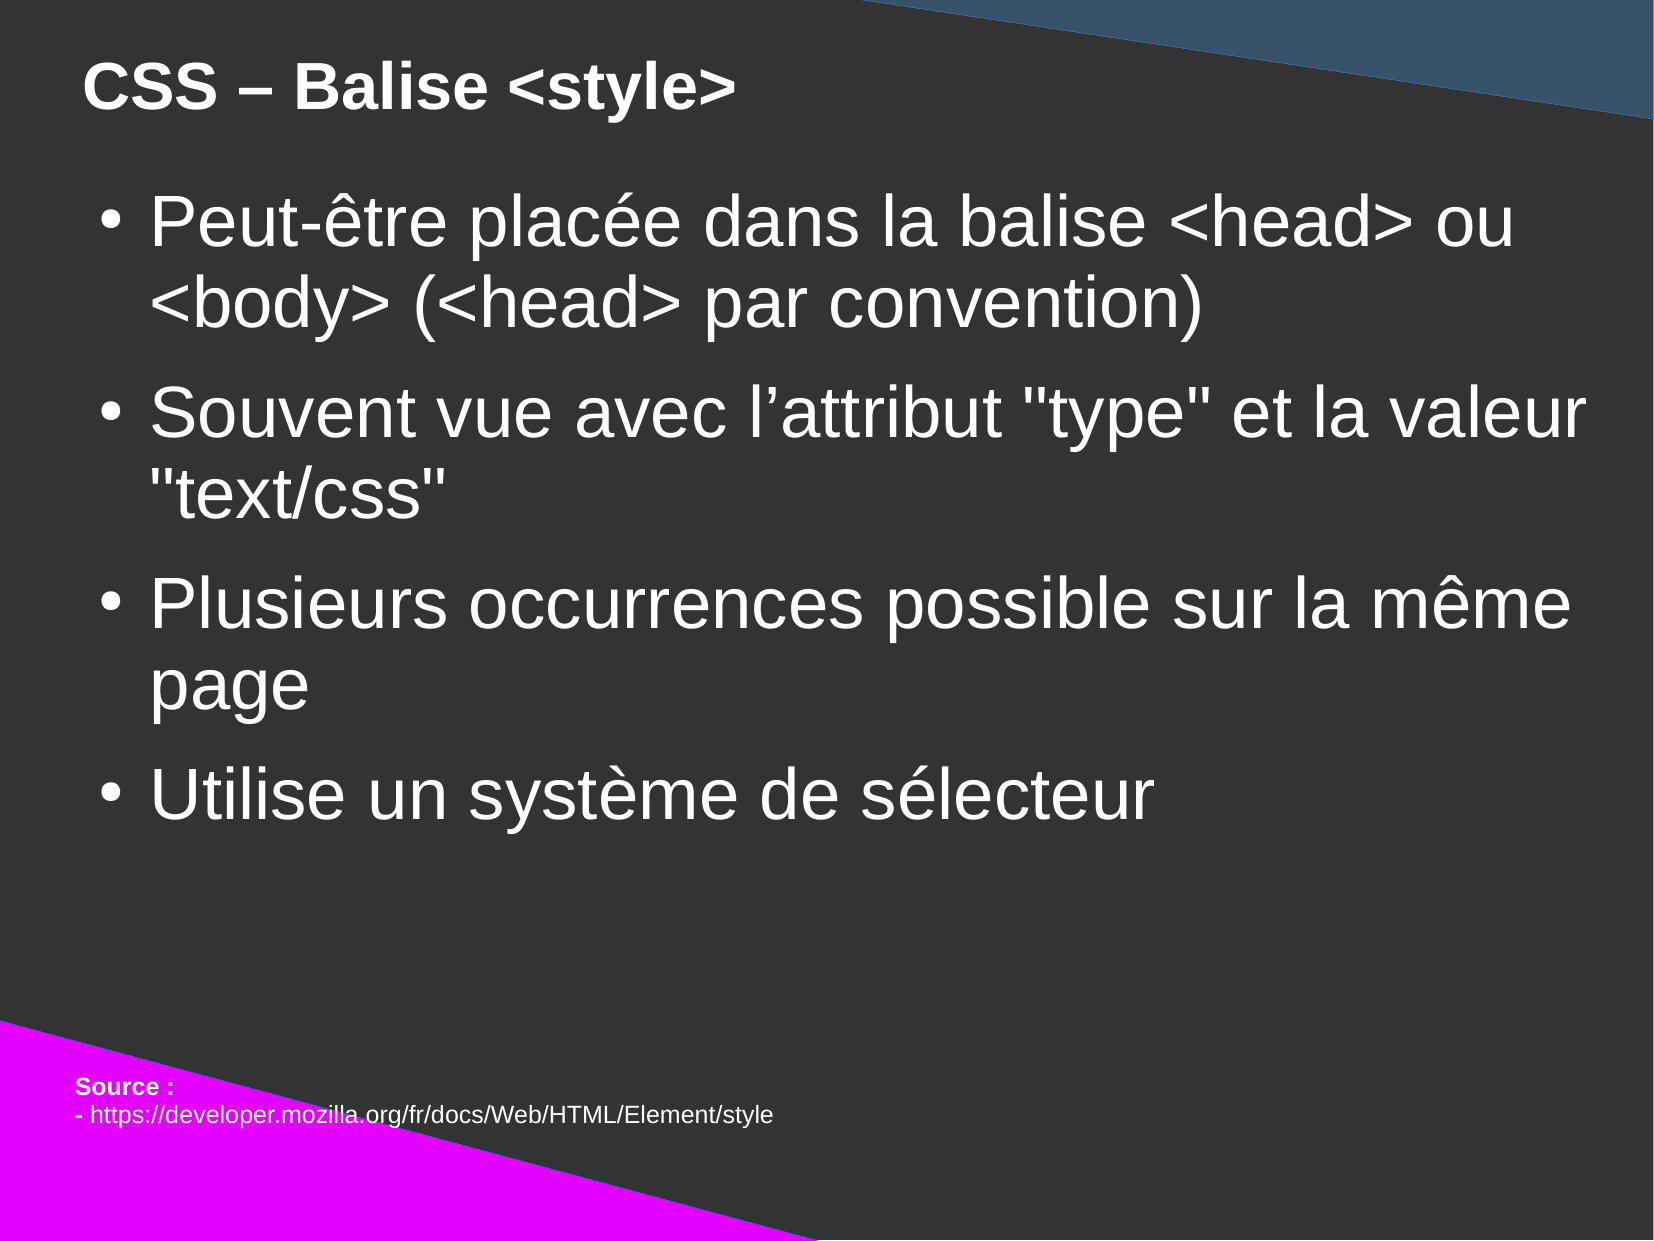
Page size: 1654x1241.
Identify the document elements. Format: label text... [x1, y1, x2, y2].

text_box [863, 0, 1654, 119]
list Peut-être placée dans la balise <head> ou <body> (<head> par convention) Souvent vue avec l’attribut "type" et la valeur "text/css" Plusieurs occurrences possible sur la même page Utilise un système de sélecteur [80, 180, 1605, 839]
text_box [0, 1020, 165, 1241]
title CSS – Balise <style> [82, 49, 1571, 152]
text_box Source : - https://developer.mozilla.org/fr/docs/Web/HTML/Element/style [59, 1065, 1546, 1241]
